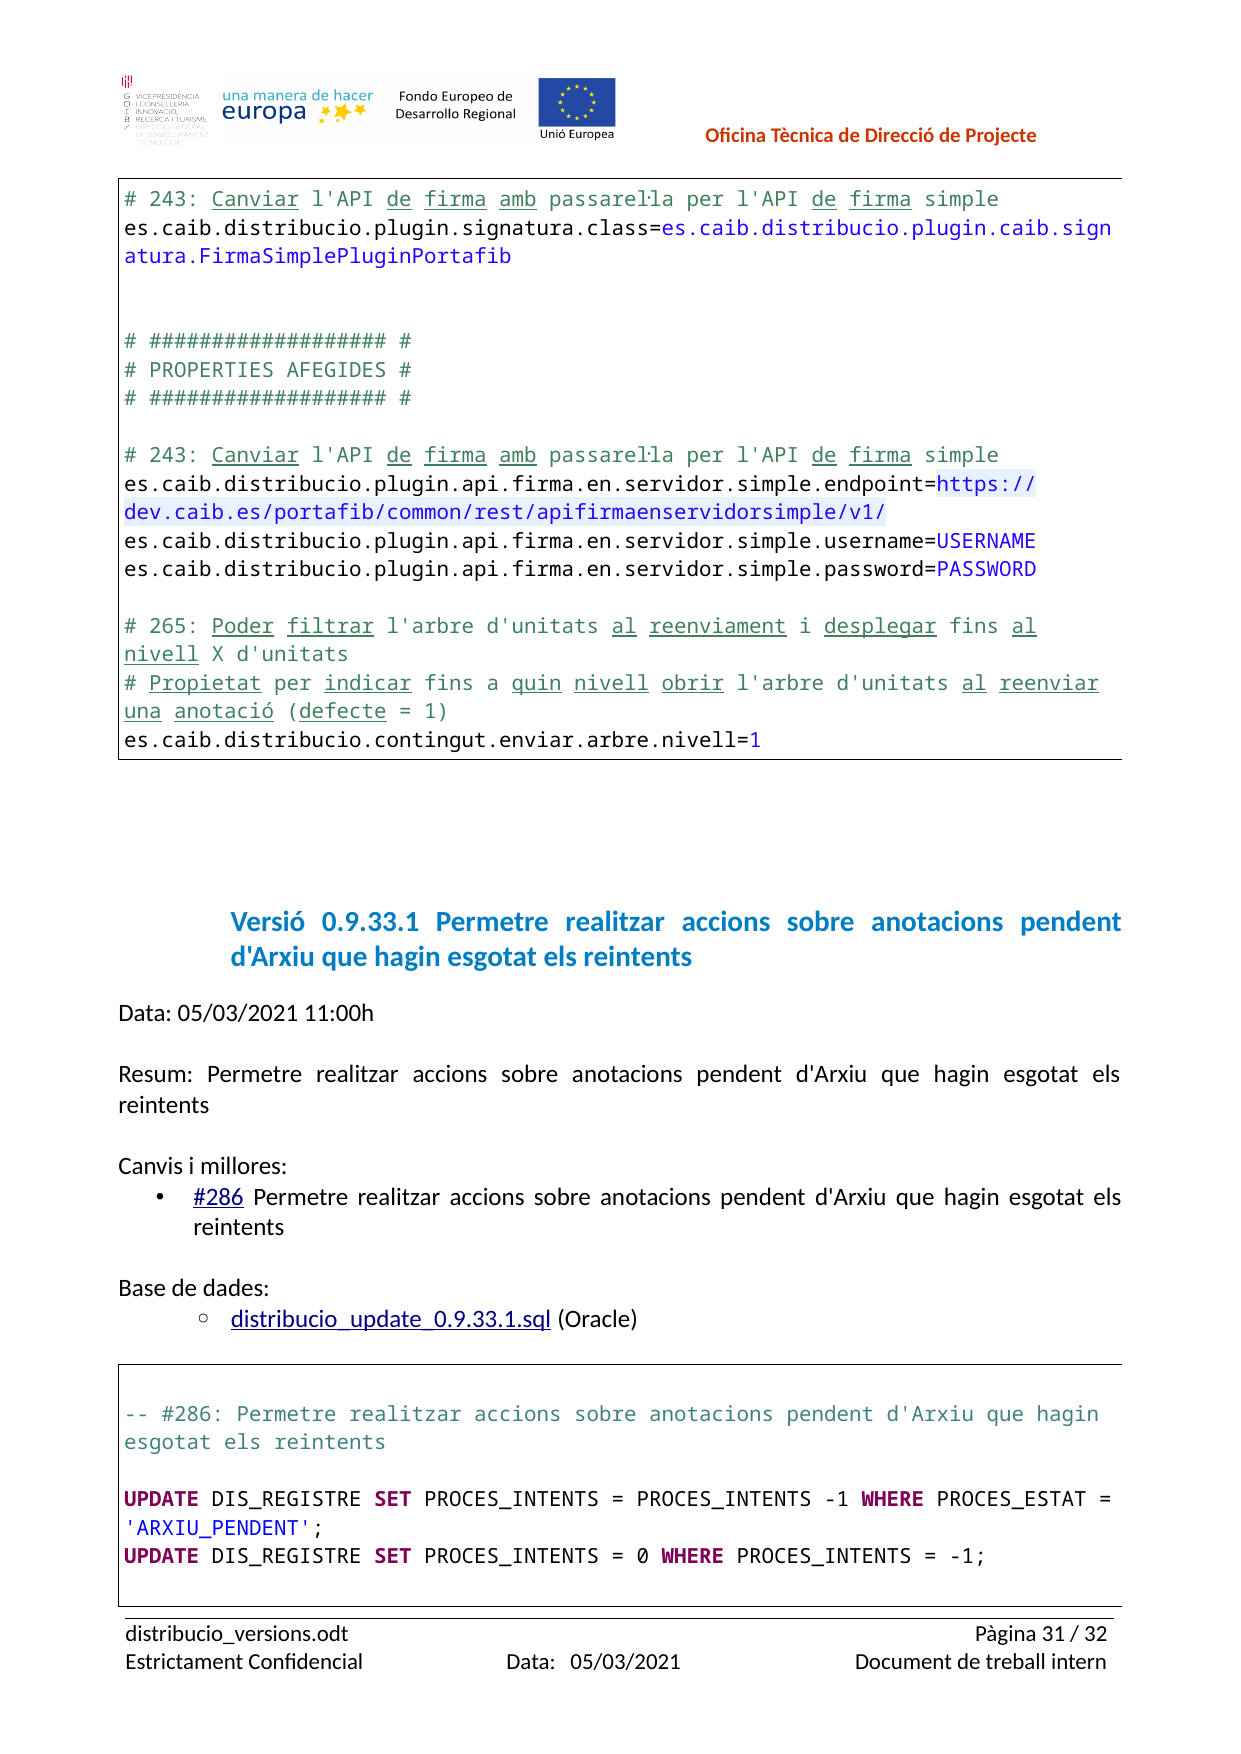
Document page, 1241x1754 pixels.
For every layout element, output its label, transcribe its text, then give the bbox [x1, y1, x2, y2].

picture [219, 73, 621, 147]
picture [118, 73, 213, 147]
text Data: 05/03/2021 11:00h [118, 998, 1122, 1028]
list distribucio_update_0.9.33.1.sql (Oracle) [193, 1303, 1122, 1333]
table_header # 243: Canviar l'API de firma amb passarel·la per l'API de firma simple es.caib.distribucio.plugin.signatura.class=es.caib.distribucio.plugin.caib.signatura.FirmaSimplePluginPortafib # ################### # # PROPERTIES AFEGIDES # # ################### # # 243: Canviar l'API de firma amb passarel·la per l'API de firma simple es.caib.distribucio.plugin.api.firma.en.servidor.simple.endpoint=https://dev.caib.es/portafib/common/rest/apifirmaenservidorsimple/v1/ es.caib.distribucio.plugin.api.firma.en.servidor.simple.username=USERNAME es.caib.distribucio.plugin.api.firma.en.servidor.simple.password=PASSWORD # 265: Poder filtrar l'arbre d'unitats al reenviament i desplegar fins al nivell X d'unitats # Propietat per indicar fins a quin nivell obrir l'arbre d'unitats al reenviar una anotació (defecte = 1) es.caib.distribucio.contingut.enviar.arbre.nivell=1 [119, 179, 1122, 759]
table_header -- #286: Permetre realitzar accions sobre anotacions pendent d'Arxiu que hagin esgotat els reintents UPDATE DIS_REGISTRE SET PROCES_INTENTS = PROCES_INTENTS -1 WHERE PROCES_ESTAT = 'ARXIU_PENDENT'; UPDATE DIS_REGISTRE SET PROCES_INTENTS = 0 WHERE PROCES_INTENTS = -1; [119, 1365, 1122, 1606]
list #286 Permetre realitzar accions sobre anotacions pendent d'Arxiu que hagin esgotat els reintents [156, 1181, 1122, 1242]
text Resum: Permetre realitzar accions sobre anotacions pendent d'Arxiu que hagin esgotat els reintents [118, 1059, 1122, 1120]
text Canvis i millores: [118, 1150, 1122, 1181]
subtitle Versió 0.9.33.1 Permetre realitzar accions sobre anotacions pendent d'Arxiu que hagin esgotat els reintents [153, 903, 1122, 974]
text Base de dades: [118, 1272, 1122, 1303]
